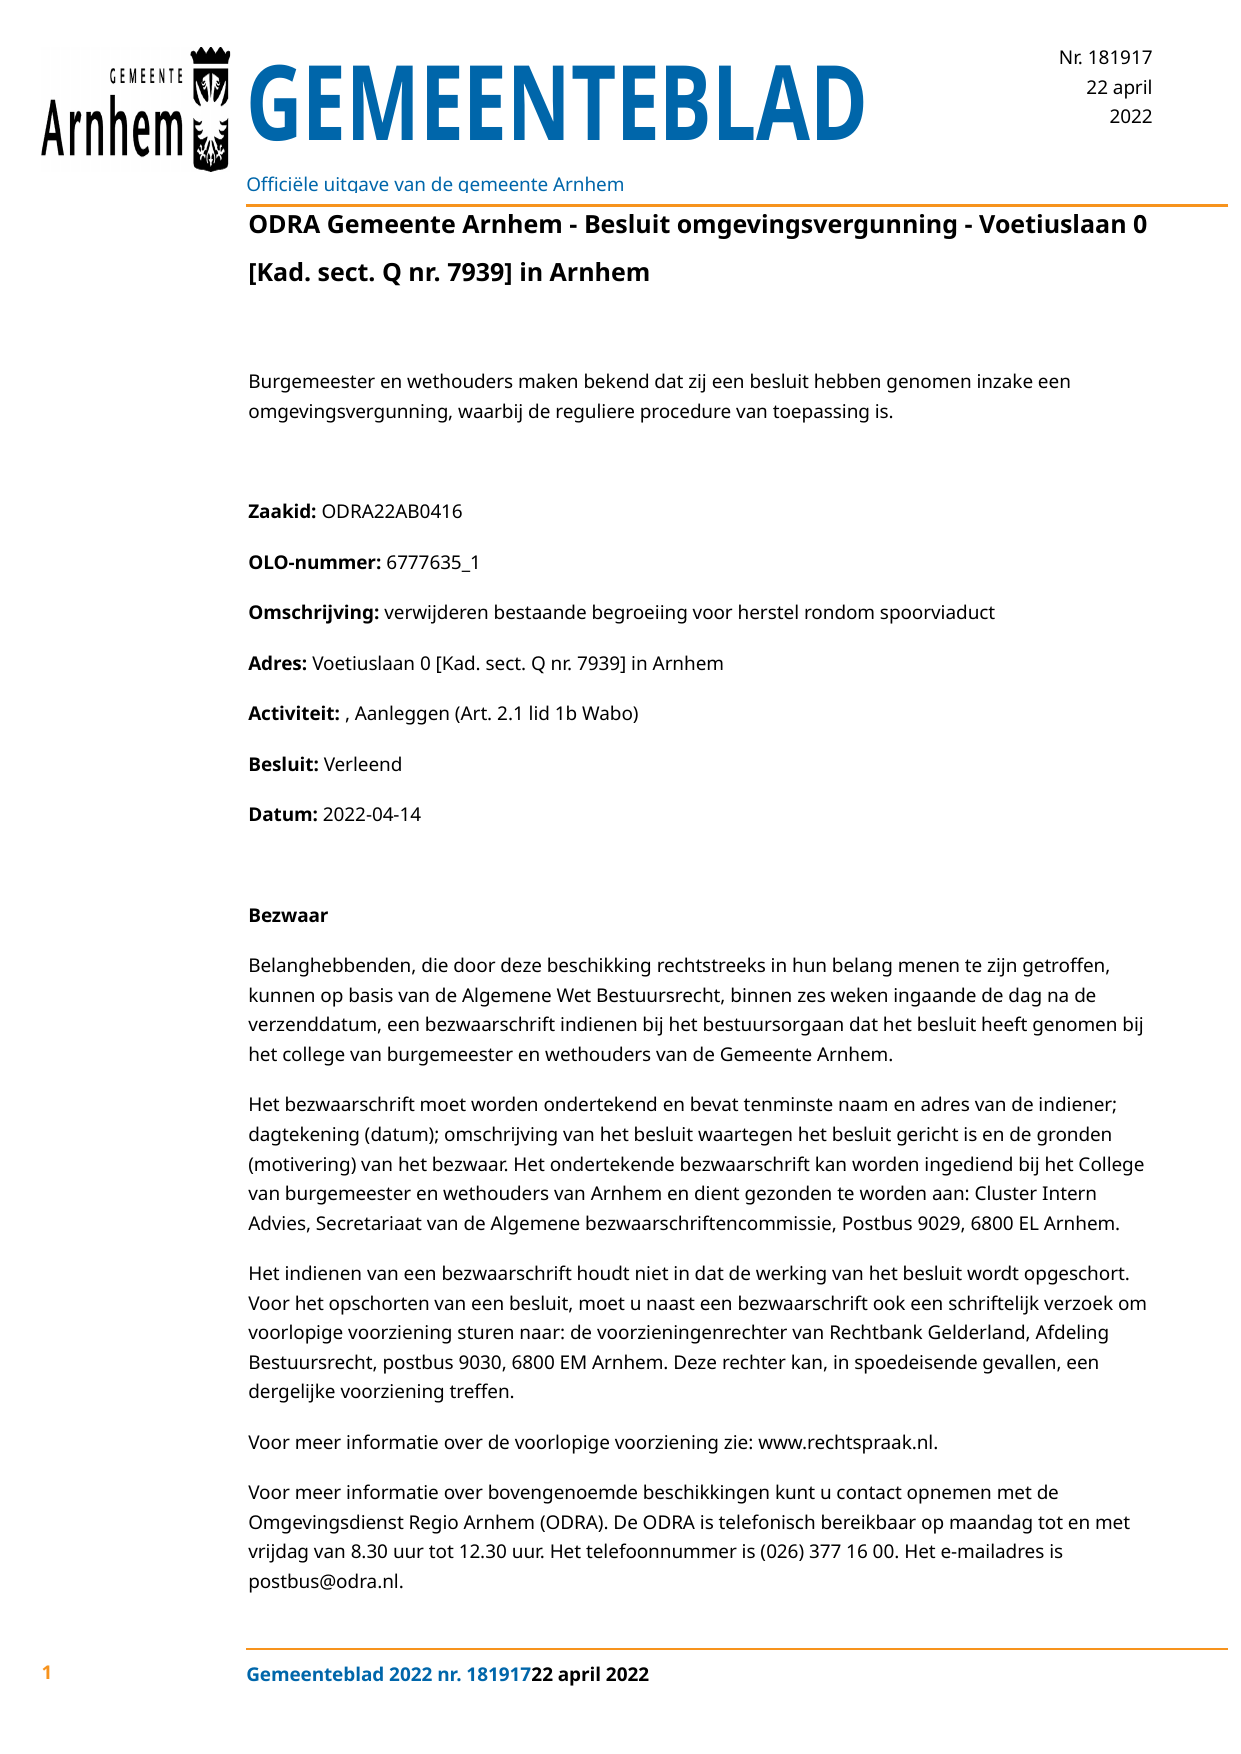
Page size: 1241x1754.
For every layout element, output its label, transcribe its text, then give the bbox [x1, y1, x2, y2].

picture [41, 47, 231, 172]
text Het bezwaarschrift moet worden ondertekend en bevat tenminste naam en adres van de indiener; dagtekening (datum); omschrijving van het besluit waartegen het besluit gericht is en de gronden (motivering) van het bezwaar. Het ondertekende bezwaarschrift kan worden ingediend bij het College van burgemeester en wethouders van Arnhem en dient gezonden te worden aan: Cluster Intern Advies, Secretariaat van de Algemene bezwaarschriftencommissie, Postbus 9029, 6800 EL Arnhem. [248, 1092, 1152, 1236]
text Datum: 2022-04-14 [248, 801, 1152, 827]
text Activiteit: , Aanleggen (Art. 2.1 lid 1b Wabo) [248, 700, 1152, 726]
text Burgemeester en wethouders maken bekend dat zij een besluit hebben genomen inzake een omgevingsvergunning, waarbij de reguliere procedure van toepassing is. [248, 368, 1152, 424]
text Adres: Voetiuslaan 0 [Kad. sect. Q nr. 7939] in Arnhem [248, 650, 1152, 676]
text Besluit: Verleend [248, 751, 1152, 777]
text Zaakid: ODRA22AB0416 [248, 499, 1152, 524]
text ODRA Gemeente Arnhem - Besluit omgevingsvergunning - Voetiuslaan 0 [Kad. sect. Q nr. 7939] in Arnhem [248, 207, 1152, 288]
text Belanghebbenden, die door deze beschikking rechtstreeks in hun belang menen te zijn getroffen, kunnen op basis van de Algemene Wet Bestuursrecht, binnen zes weken ingaande de dag na de verzenddatum, een bezwaarschrift indienen bij het bestuursorgaan dat het besluit heeft genomen bij het college van burgemeester en wethouders van de Gemeente Arnhem. [248, 952, 1152, 1067]
text Het indienen van een bezwaarschrift houdt niet in dat de werking van het besluit wordt opgeschort. Voor het opschorten van een besluit, moet u naast een bezwaarschrift ook een schriftelijk verzoek om voorlopige voorziening sturen naar: de voorzieningenrechter van Rechtbank Gelderland, Afdeling Bestuursrecht, postbus 9030, 6800 EM Arnhem. Deze rechter kan, in spoedeisende gevallen, een dergelijke voorziening treffen. [248, 1260, 1152, 1404]
text Bezwaar [248, 902, 1152, 928]
text OLO-nummer: 6777635_1 [248, 549, 1152, 575]
text Voor meer informatie over de voorlopige voorziening zie: www.rechtspraak.nl. [248, 1429, 1152, 1455]
text Voor meer informatie over bovengenoemde beschikkingen kunt u contact opnemen met de Omgevingsdienst Regio Arnhem (ODRA). De ODRA is telefonisch bereikbaar op maandag tot en met vrijdag van 8.30 uur tot 12.30 uur. Het telefoonnummer is (026) 377 16 00. Het e-mailadres is postbus@odra.nl. [248, 1479, 1152, 1594]
text Omschrijving: verwijderen bestaande begroeiing voor herstel rondom spoorviaduct [248, 599, 1152, 625]
